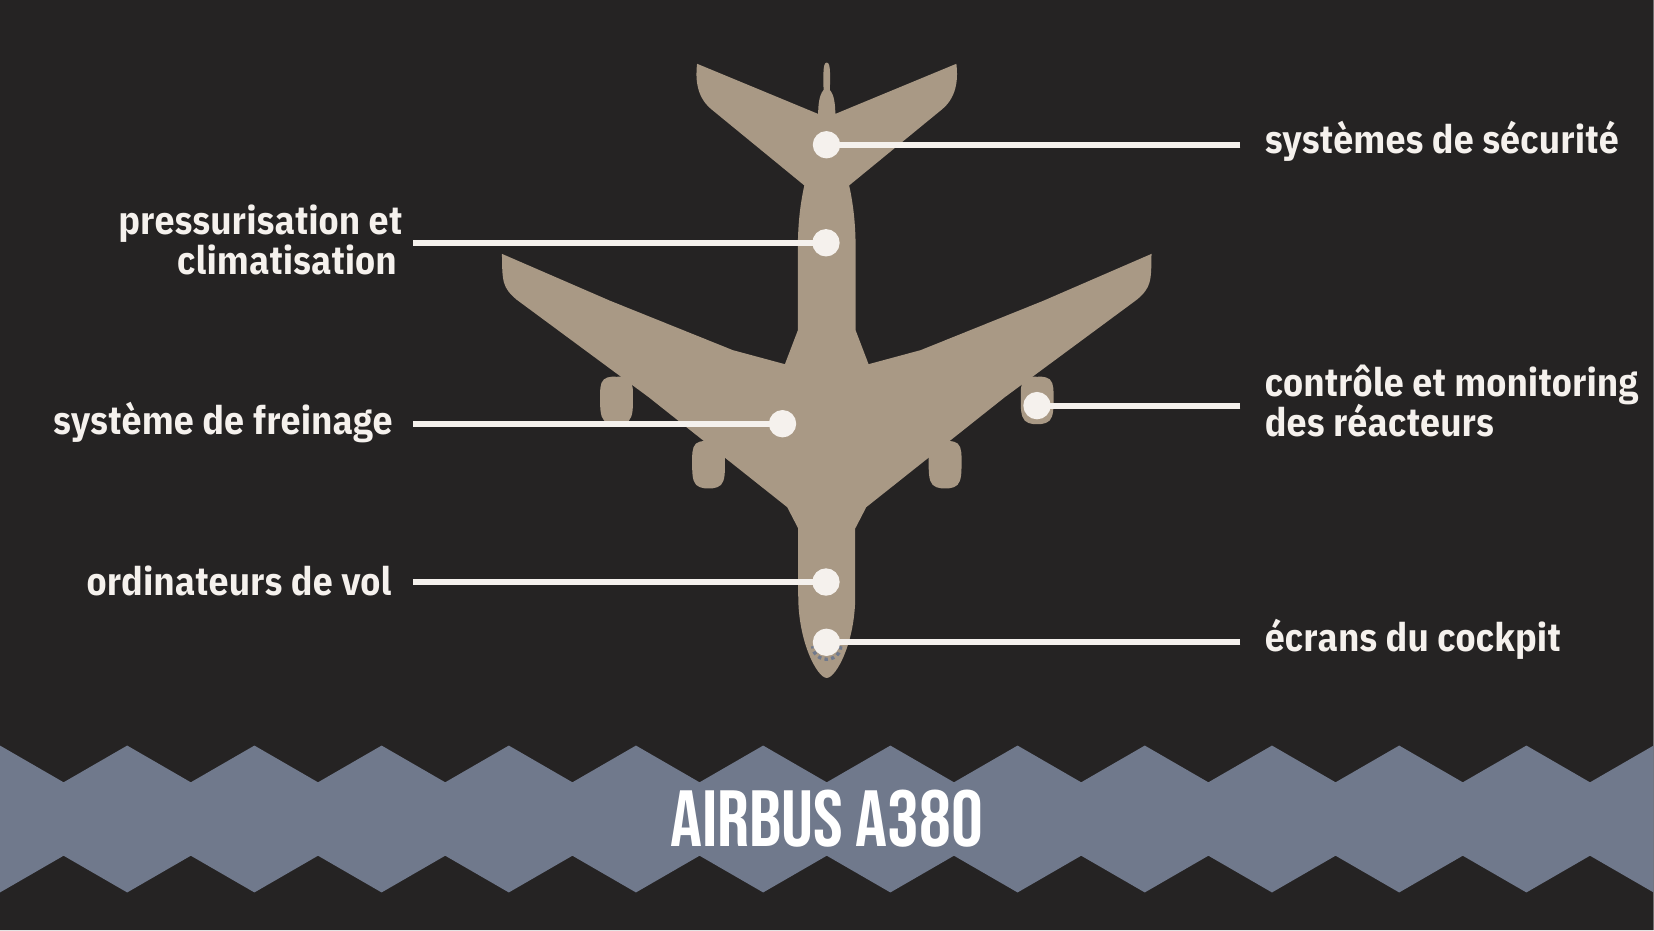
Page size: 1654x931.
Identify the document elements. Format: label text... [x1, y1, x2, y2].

picture [0, 0, 1654, 741]
title Airbus A380 [54, 768, 1600, 877]
